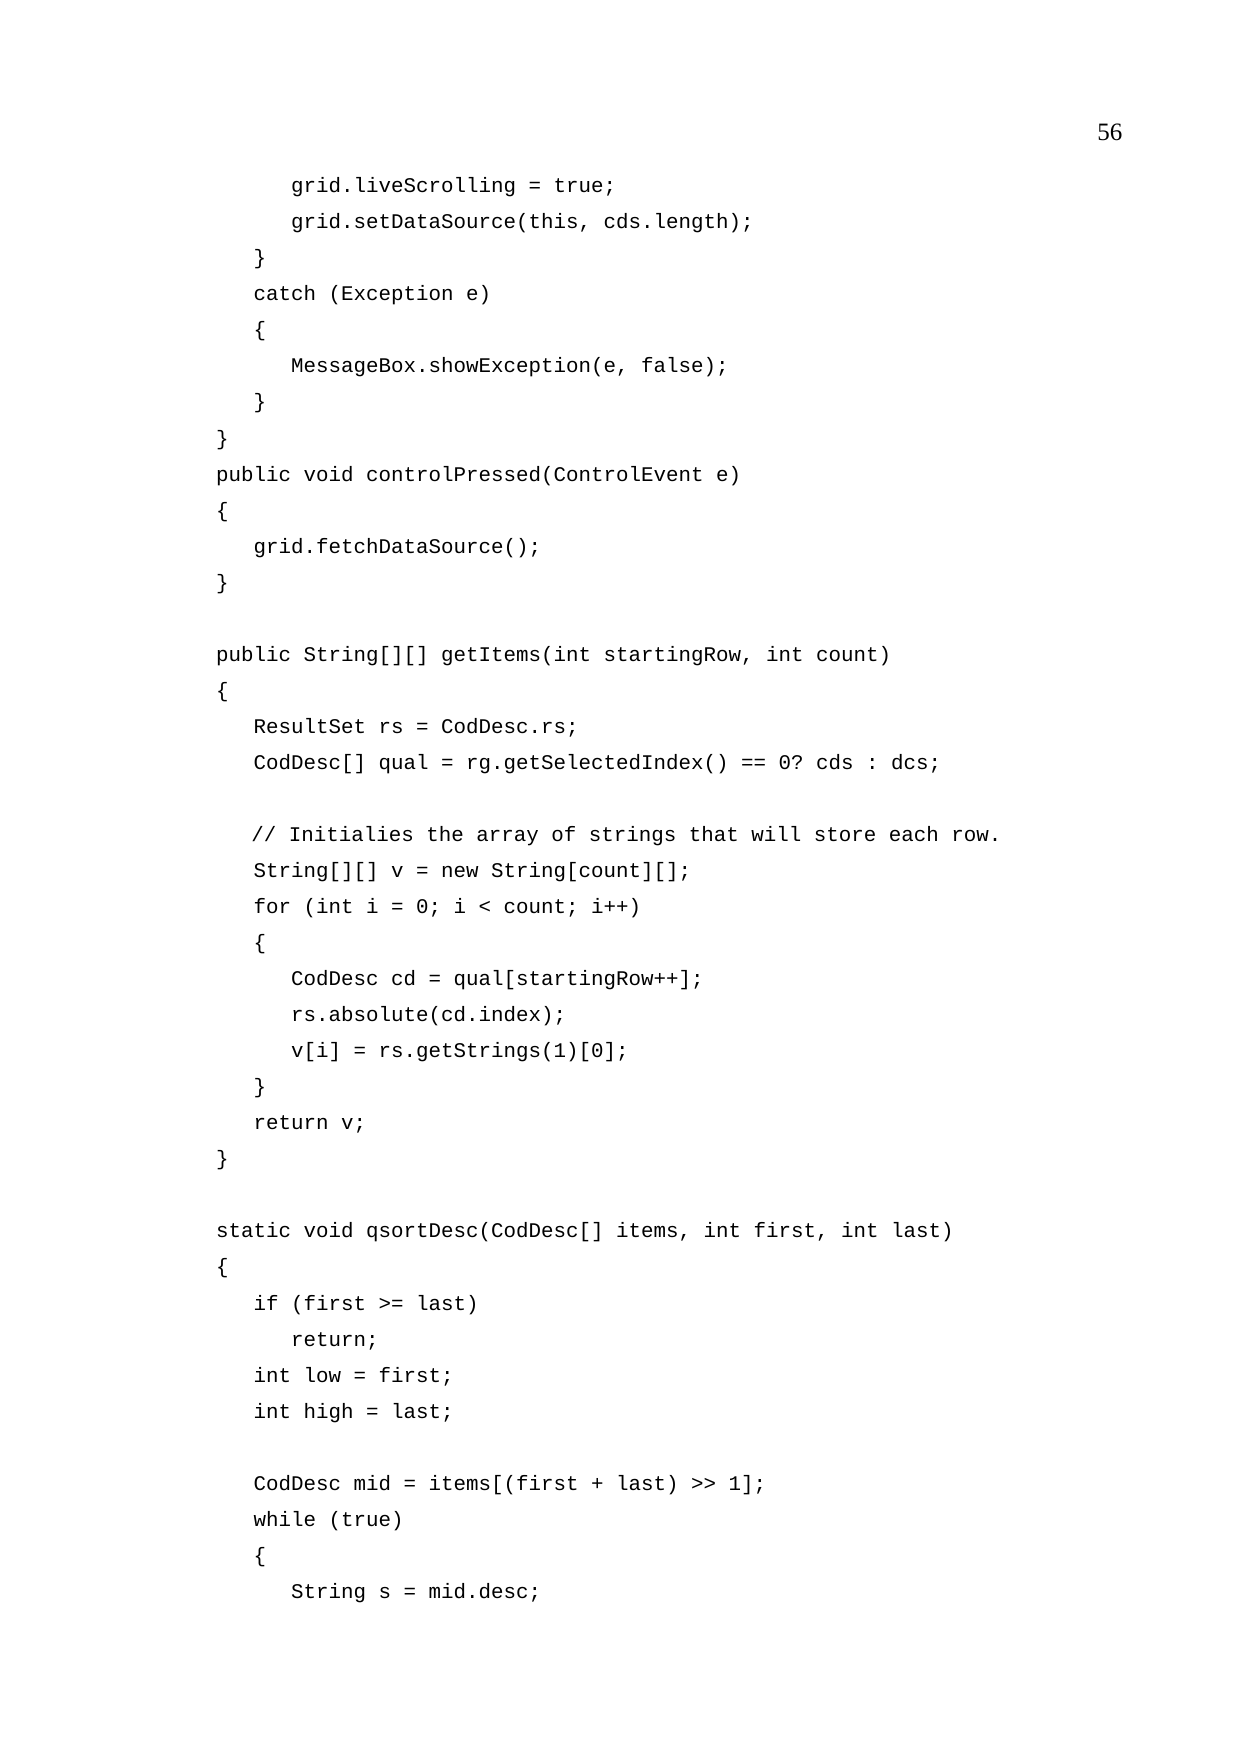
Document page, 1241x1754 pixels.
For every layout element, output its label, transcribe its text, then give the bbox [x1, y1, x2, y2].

list while (true) [177, 1509, 1122, 1532]
list { [177, 1257, 1122, 1280]
list String[][] v = new String[count][]; [177, 860, 1122, 884]
list int low = first; [177, 1365, 1122, 1388]
list return v; [177, 1112, 1122, 1136]
list grid.liveScrolling = true; [177, 175, 1122, 199]
list } [177, 1076, 1122, 1100]
list catch (Exception e) [177, 283, 1122, 307]
list // Initialies the array of strings that will store each row. [177, 824, 1122, 848]
list } [177, 572, 1122, 595]
list MessageBox.showException(e, false); [177, 356, 1122, 379]
list } [177, 1148, 1122, 1172]
list } [177, 392, 1122, 415]
list CodDesc mid = items[(first + last) >> 1]; [177, 1473, 1122, 1496]
list } [177, 247, 1122, 271]
list { [177, 319, 1122, 343]
list { [177, 500, 1122, 523]
list int high = last; [177, 1401, 1122, 1424]
list for (int i = 0; i < count; i++) [177, 896, 1122, 920]
list rs.absolute(cd.index); [177, 1004, 1122, 1028]
list CodDesc[] qual = rg.getSelectedIndex() == 0? cds : dcs; [177, 752, 1122, 776]
list public void controlPressed(ControlEvent e) [177, 464, 1122, 487]
list return; [177, 1329, 1122, 1352]
list public String[][] getItems(int startingRow, int count) [177, 644, 1122, 667]
list String s = mid.desc; [177, 1581, 1122, 1604]
list { [177, 1545, 1122, 1568]
list v[i] = rs.getStrings(1)[0]; [177, 1040, 1122, 1064]
list ResultSet rs = CodDesc.rs; [177, 716, 1122, 739]
list CodDesc cd = qual[startingRow++]; [177, 968, 1122, 992]
list grid.fetchDataSource(); [177, 536, 1122, 559]
list { [177, 932, 1122, 956]
list if (first >= last) [177, 1293, 1122, 1316]
list } [177, 428, 1122, 451]
list static void qsortDesc(CodDesc[] items, int first, int last) [177, 1221, 1122, 1244]
list { [177, 680, 1122, 703]
list grid.setDataSource(this, cds.length); [177, 211, 1122, 235]
